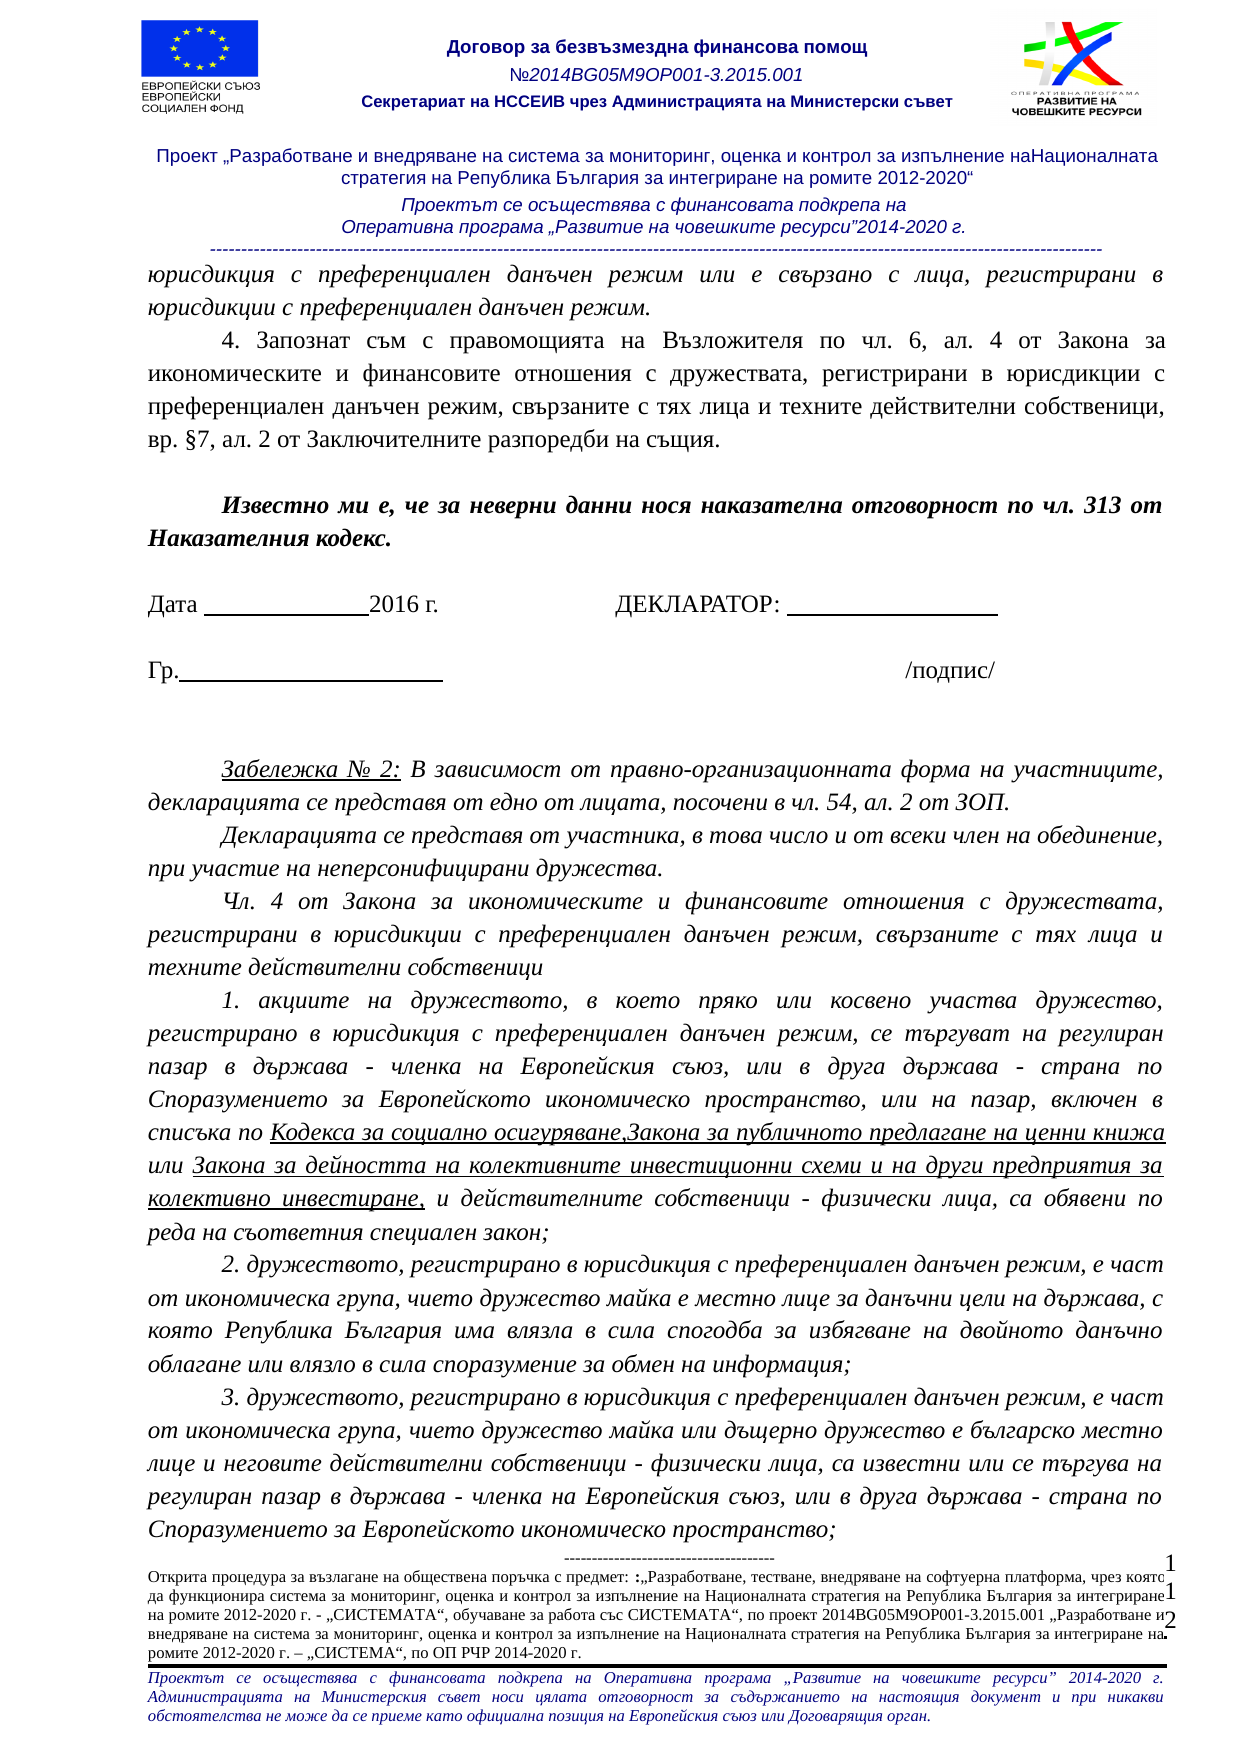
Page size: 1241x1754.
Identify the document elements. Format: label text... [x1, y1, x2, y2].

text Декларацията се представя от участника, в това число и от всеки член на обединение, при участие на неперсонифицирани дружества. [148, 820, 1167, 882]
text юрисдикция с преференциален данъчен режим или е свързано с лица, регистрирани в юрисдикции с преференциален данъчен режим. [148, 259, 1167, 321]
text Чл. 4 от Закона за икономическите и финансовите отношения с дружествата, регистрирани в юрисдикции с преференциален данъчен режим, свързаните с тях лица и техните действителни собственици [148, 886, 1167, 981]
text 1. акциите на дружеството, в което пряко или косвено участва дружество, регистрирано в юрисдикция с преференциален данъчен режим, се търгуват на регулиран пазар в държава - членка на Европейския съюз, или в друга държава - страна по Споразумението за Европейското икономическо пространство, или на пазар, включен в списъка по Кодекса за социално осигуряване,Закона за публичното предлагане на ценни книжа или Закона за дейността на колективните инвестиционни схеми и на други предприятия за колективно инвестиране, и действителните собственици - физически лица, са обявени по реда на съответния специален закон; [148, 985, 1167, 1245]
text 2. дружеството, регистрирано в юрисдикция с преференциален данъчен режим, е част от икономическа група, чието дружество майка е местно лице за данъчни цели на държава, с която Република България има влязла в сила спогодба за избягване на двойното данъчно облагане или влязло в сила споразумение за обмен на информация; [148, 1249, 1167, 1377]
text 4. Запознат съм с правомощията на Възложителя по чл. 6, ал. 4 от Закона за икономическите и финансовите отношения с дружествата, регистрирани в юрисдикции с преференциален данъчен режим, свързаните с тях лица и техните действителни собственици, вр. §7, ал. 2 от Заключителните разпоредби на същия. [148, 325, 1167, 453]
text Гр. /подпис/ [148, 655, 1167, 684]
text 3. дружеството, регистрирано в юрисдикция с преференциален данъчен режим, е част от икономическа група, чието дружество майка или дъщерно дружество е българско местно лице и неговите действителни собственици - физически лица, са известни или се търгува на регулиран пазар в държава - членка на Европейския съюз, или в друга държава - страна по Споразумението за Европейското икономическо пространство; [148, 1382, 1167, 1542]
text Забележка № 2: В зависимост от правно-организационната форма на участниците, декларацията се представя от едно от лицата, посочени в чл. 54, ал. 2 от ЗОП. [148, 754, 1167, 816]
text Дата 2016 г. ДЕКЛАРАТОР: _________ [148, 589, 1167, 618]
text Известно ми е, че за неверни данни нося наказателна отговорност по чл. 313 от Наказателния кодекс. [148, 490, 1167, 552]
